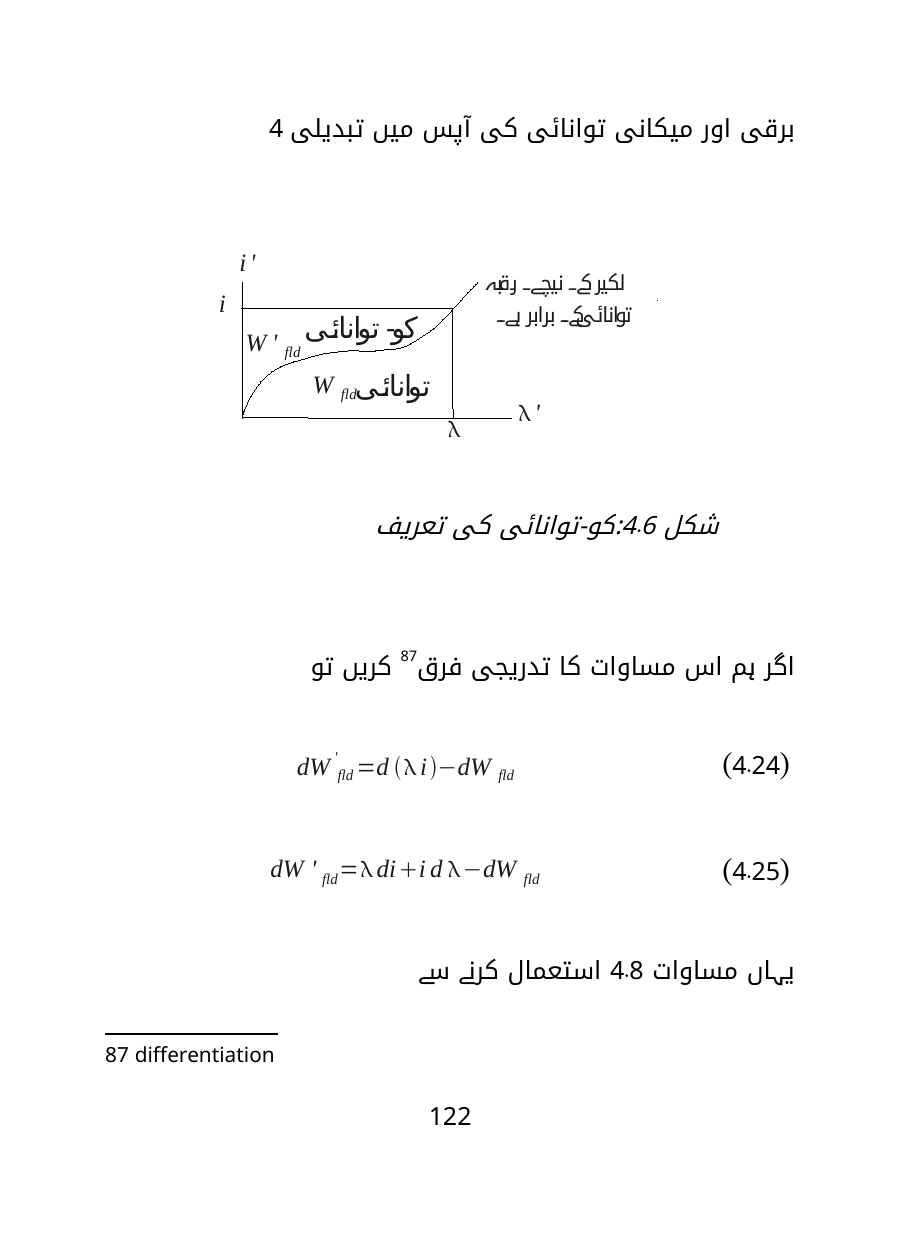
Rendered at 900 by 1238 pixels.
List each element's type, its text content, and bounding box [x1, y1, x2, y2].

table_header (4.25) [696, 842, 795, 913]
table_header (4.24) [698, 737, 795, 808]
text شکل 4.6:کو-توانائی کی تعریف [182, 195, 718, 550]
table_header [105, 842, 696, 913]
text differentiation [105, 1040, 795, 1068]
table_header [105, 737, 698, 808]
text یہاں مساوات 4.8 استعمال کرنے سے [105, 948, 795, 995]
text اگر ہم اس مساوات کا تدریجی فرق کریں تو [105, 643, 795, 690]
